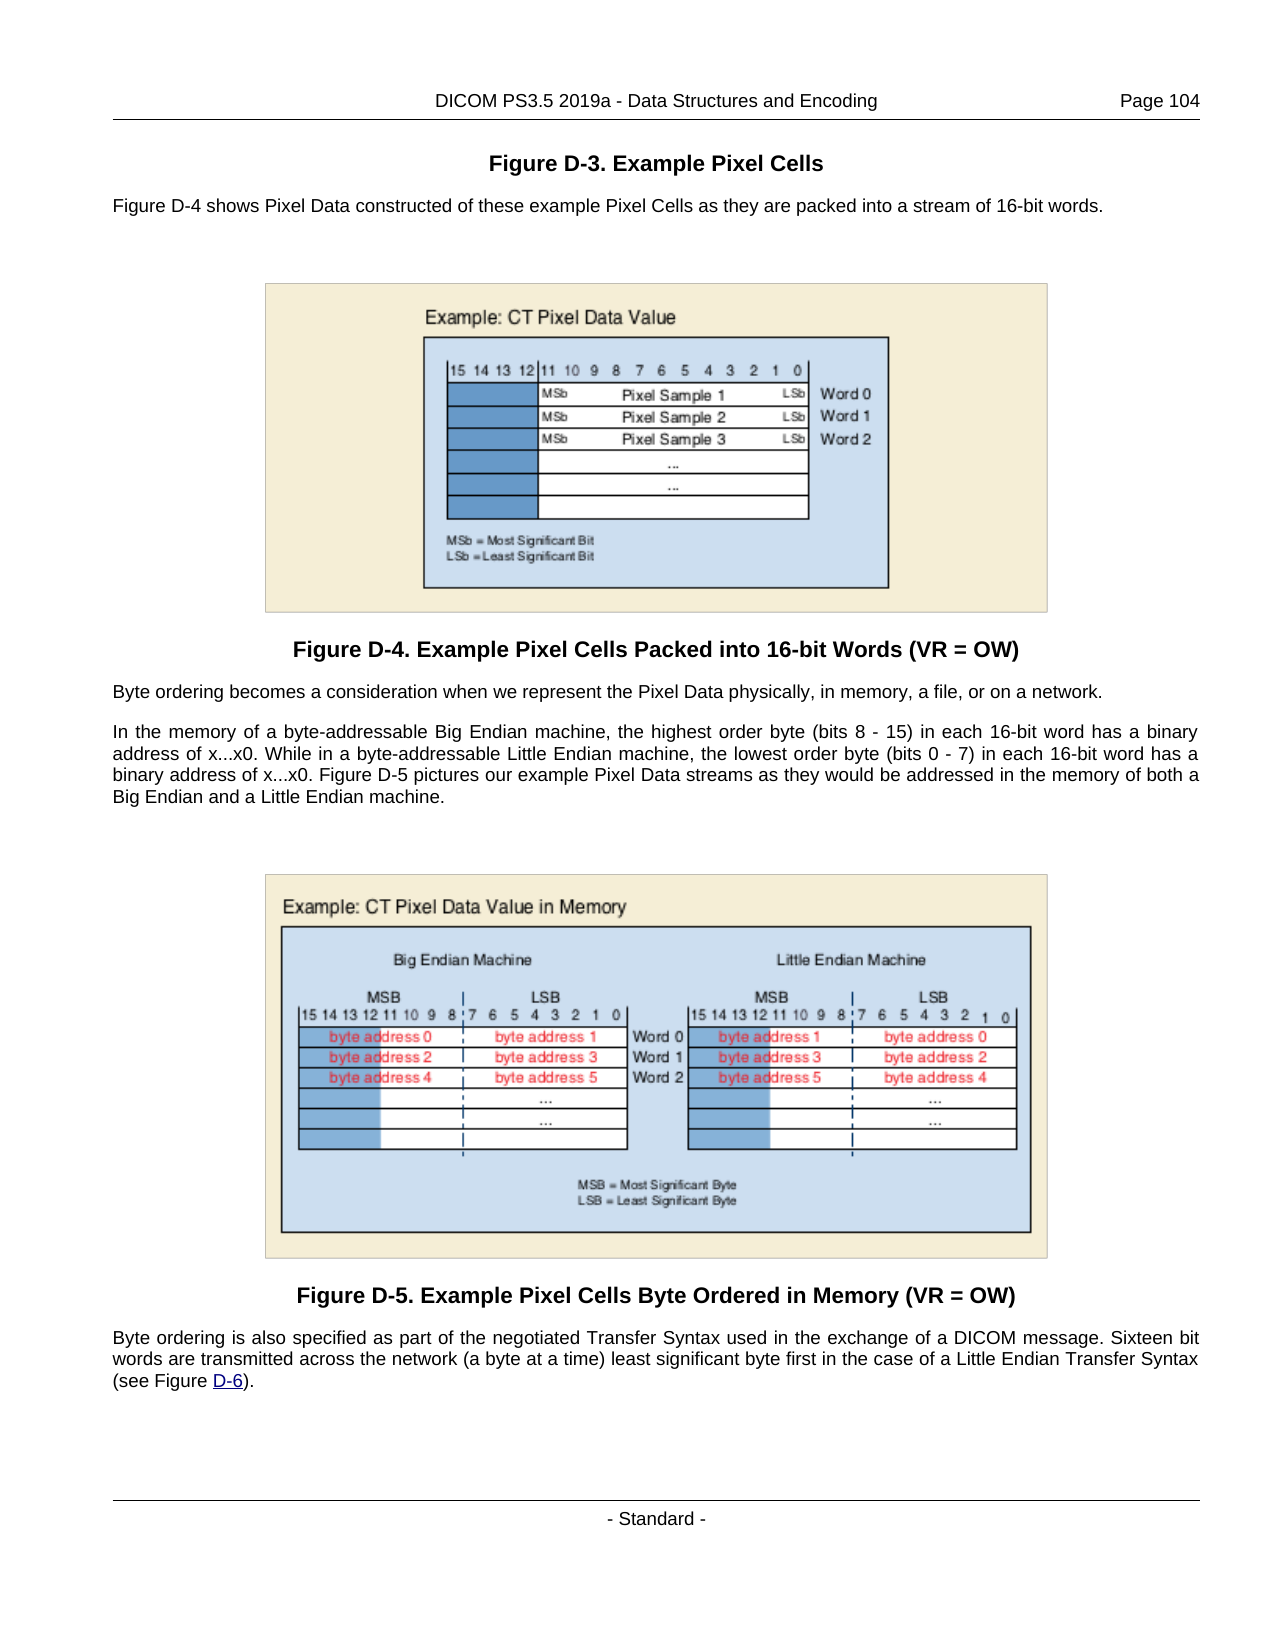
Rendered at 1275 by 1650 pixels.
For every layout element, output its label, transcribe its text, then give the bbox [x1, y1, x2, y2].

text Figure D-5. Example Pixel Cells Byte Ordered in Memory (VR = OW) [112, 1282, 1200, 1308]
picture [264, 873, 1049, 1260]
picture [264, 282, 1049, 614]
text Byte ordering is also specified as part of the negotiated Transfer Syntax used in the exchange of a DICOM message. Sixteen bit words are transmitted across the network (a byte at a time) least significant byte first in the case of a Little Endian Transfer Syntax (see Figure D-6). [112, 1326, 1200, 1391]
text Byte ordering becomes a consideration when we represent the Pixel Data physically, in memory, a file, or on a network. [112, 681, 1200, 702]
text Figure D-3. Example Pixel Cells [112, 150, 1200, 176]
text Figure D-4 shows Pixel Data constructed of these example Pixel Cells as they are packed into a stream of 16-bit words. [112, 194, 1200, 216]
text In the memory of a byte-addressable Big Endian machine, the highest order byte (bits 8 - 15) in each 16-bit word has a binary address of x...x0. While in a byte-addressable Little Endian machine, the lowest order byte (bits 0 - 7) in each 16-bit word has a binary address of x...x0. Figure D-5 pictures our example Pixel Data streams as they would be addressed in the memory of both a Big Endian and a Little Endian machine. [112, 721, 1200, 807]
text Figure D-4. Example Pixel Cells Packed into 16-bit Words (VR = OW) [112, 636, 1200, 662]
